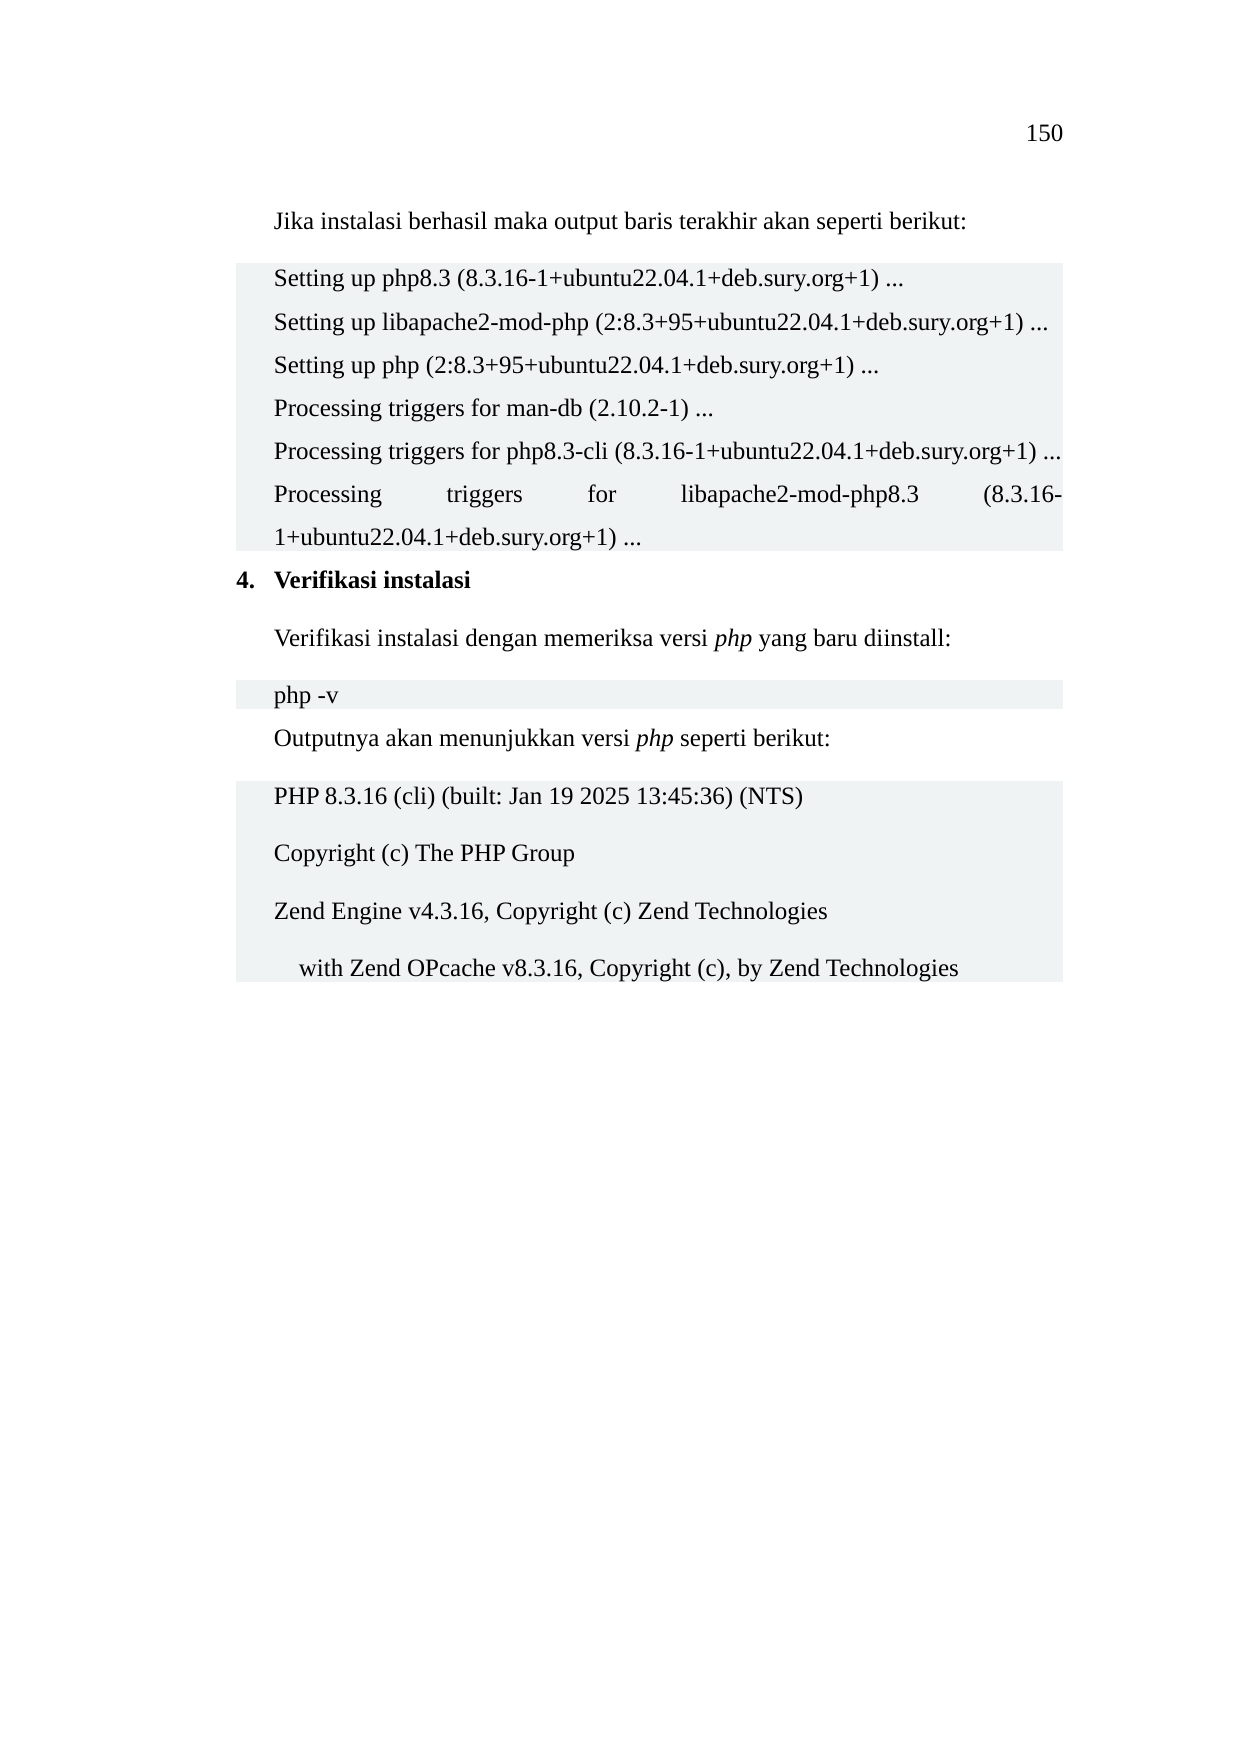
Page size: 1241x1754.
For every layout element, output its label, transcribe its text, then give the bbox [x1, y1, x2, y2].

list with Zend OPcache v8.3.16, Copyright (c), by Zend Technologies [236, 953, 1063, 982]
list Processing triggers for man-db (2.10.2-1) ... [236, 393, 1063, 422]
list Processing triggers for libapache2-mod-php8.3 (8.3.16-1+ubuntu22.04.1+deb.sury.org+1) ... [236, 479, 1063, 551]
list Setting up libapache2-mod-php (2:8.3+95+ubuntu22.04.1+deb.sury.org+1) ... [236, 307, 1063, 335]
list Verifikasi instalasi [236, 565, 1063, 594]
list php -v [236, 680, 1063, 709]
list Setting up php8.3 (8.3.16-1+ubuntu22.04.1+deb.sury.org+1) ... [236, 263, 1063, 292]
list Jika instalasi berhasil maka output baris terakhir akan seperti berikut: [236, 206, 1063, 235]
list Zend Engine v4.3.16, Copyright (c) Zend Technologies [236, 896, 1063, 925]
list Processing triggers for php8.3-cli (8.3.16-1+ubuntu22.04.1+deb.sury.org+1) ... [236, 436, 1063, 465]
list Setting up php (2:8.3+95+ubuntu22.04.1+deb.sury.org+1) ... [236, 350, 1063, 378]
list PHP 8.3.16 (cli) (built: Jan 19 2025 13:45:36) (NTS) [236, 781, 1063, 810]
list Verifikasi instalasi dengan memeriksa versi php yang baru diinstall: [236, 623, 1063, 652]
list Copyright (c) The PHP Group [236, 838, 1063, 867]
list Outputnya akan menunjukkan versi php seperti berikut: [236, 723, 1063, 752]
